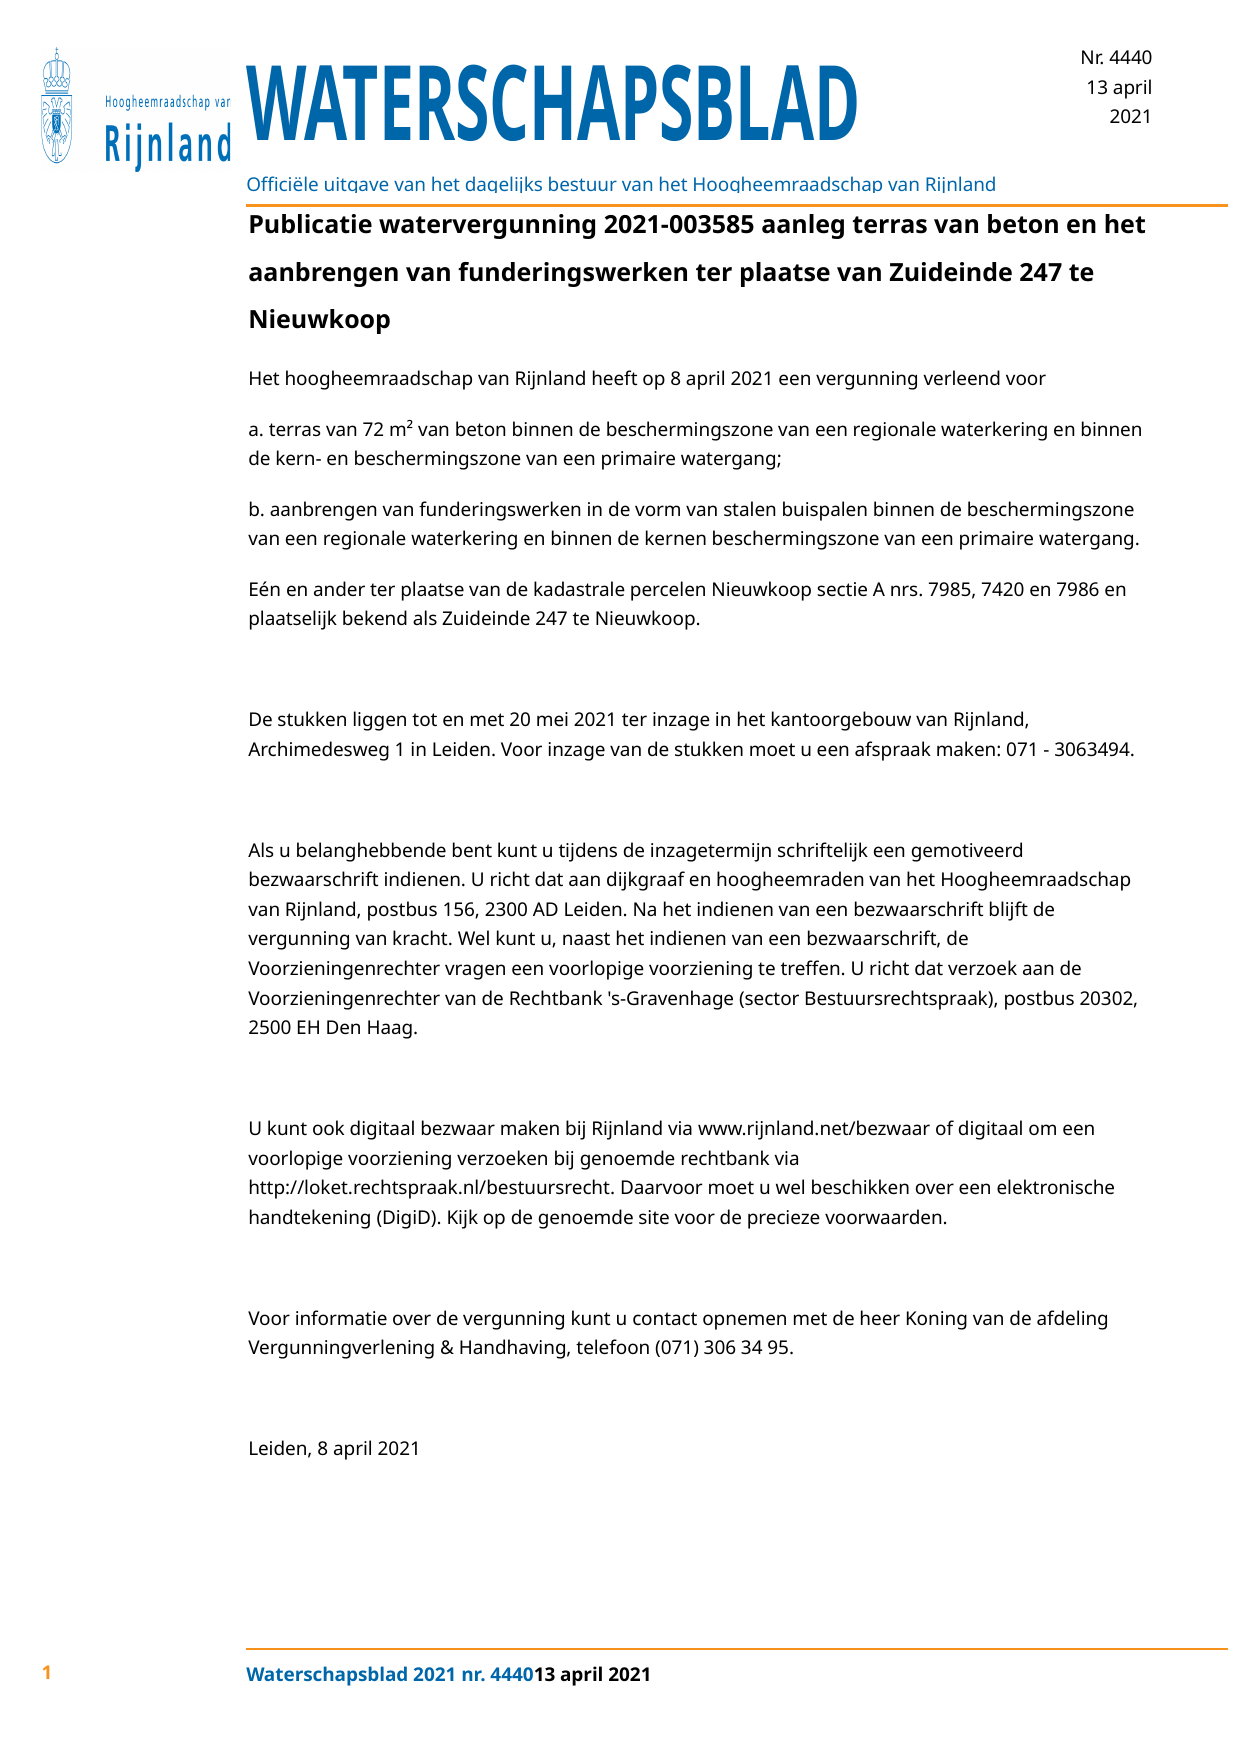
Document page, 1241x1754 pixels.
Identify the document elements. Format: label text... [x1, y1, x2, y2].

picture [41, 47, 231, 172]
text Publicatie watervergunning 2021-003585 aanleg terras van beton en het aanbrengen van funderingswerken ter plaatse van Zuideinde 247 te Nieuwkoop [248, 207, 1152, 336]
text a. terras van 72 m² van beton binnen de beschermingszone van een regionale waterkering en binnen de kern- en beschermingszone van een primaire watergang; [248, 416, 1152, 471]
text Eén en ander ter plaatse van de kadastrale percelen Nieuwkoop sectie A nrs. 7985, 7420 en 7986 en plaatselijk bekend als Zuideinde 247 te Nieuwkoop. [248, 576, 1152, 631]
text U kunt ook digitaal bezwaar maken bij Rijnland via www.rijnland.net/bezwaar of digitaal om een voorlopige voorziening verzoeken bij genoemde rechtbank via http://loket.rechtspraak.nl/bestuursrecht. Daarvoor moet u wel beschikken over een elektronische handtekening (DigiD). Kijk op de genoemde site voor de precieze voorwaarden. [248, 1115, 1152, 1229]
text Het hoogheemraadschap van Rijnland heeft op 8 april 2021 een vergunning verleend voor [248, 366, 1152, 391]
text b. aanbrengen van funderingswerken in de vorm van stalen buispalen binnen de beschermingszone van een regionale waterkering en binnen de kernen beschermingszone van een primaire watergang. [248, 496, 1152, 551]
text Als u belanghebbende bent kunt u tijdens de inzagetermijn schriftelijk een gemotiveerd bezwaarschrift indienen. U richt dat aan dijkgraaf en hoogheemraden van het Hoogheemraadschap van Rijnland, postbus 156, 2300 AD Leiden. Na het indienen van een bezwaarschrift blijft de vergunning van kracht. Wel kunt u, naast het indienen van een bezwaarschrift, de Voorzieningenrechter vragen een voorlopige voorziening te treffen. U richt dat verzoek aan de Voorzieningenrechter van de Rechtbank 's-Gravenhage (sector Bestuursrechtspraak), postbus 20302, 2500 EH Den Haag. [248, 837, 1152, 1040]
text Voor informatie over de vergunning kunt u contact opnemen met de heer Koning van de afdeling Vergunningverlening & Handhaving, telefoon (071) 306 34 95. [248, 1305, 1152, 1360]
text De stukken liggen tot en met 20 mei 2021 ter inzage in het kantoorgebouw van Rijnland, Archimedesweg 1 in Leiden. Voor inzage van de stukken moet u een afspraak maken: 071 - 3063494. [248, 706, 1152, 762]
text Leiden, 8 april 2021 [248, 1435, 1152, 1461]
